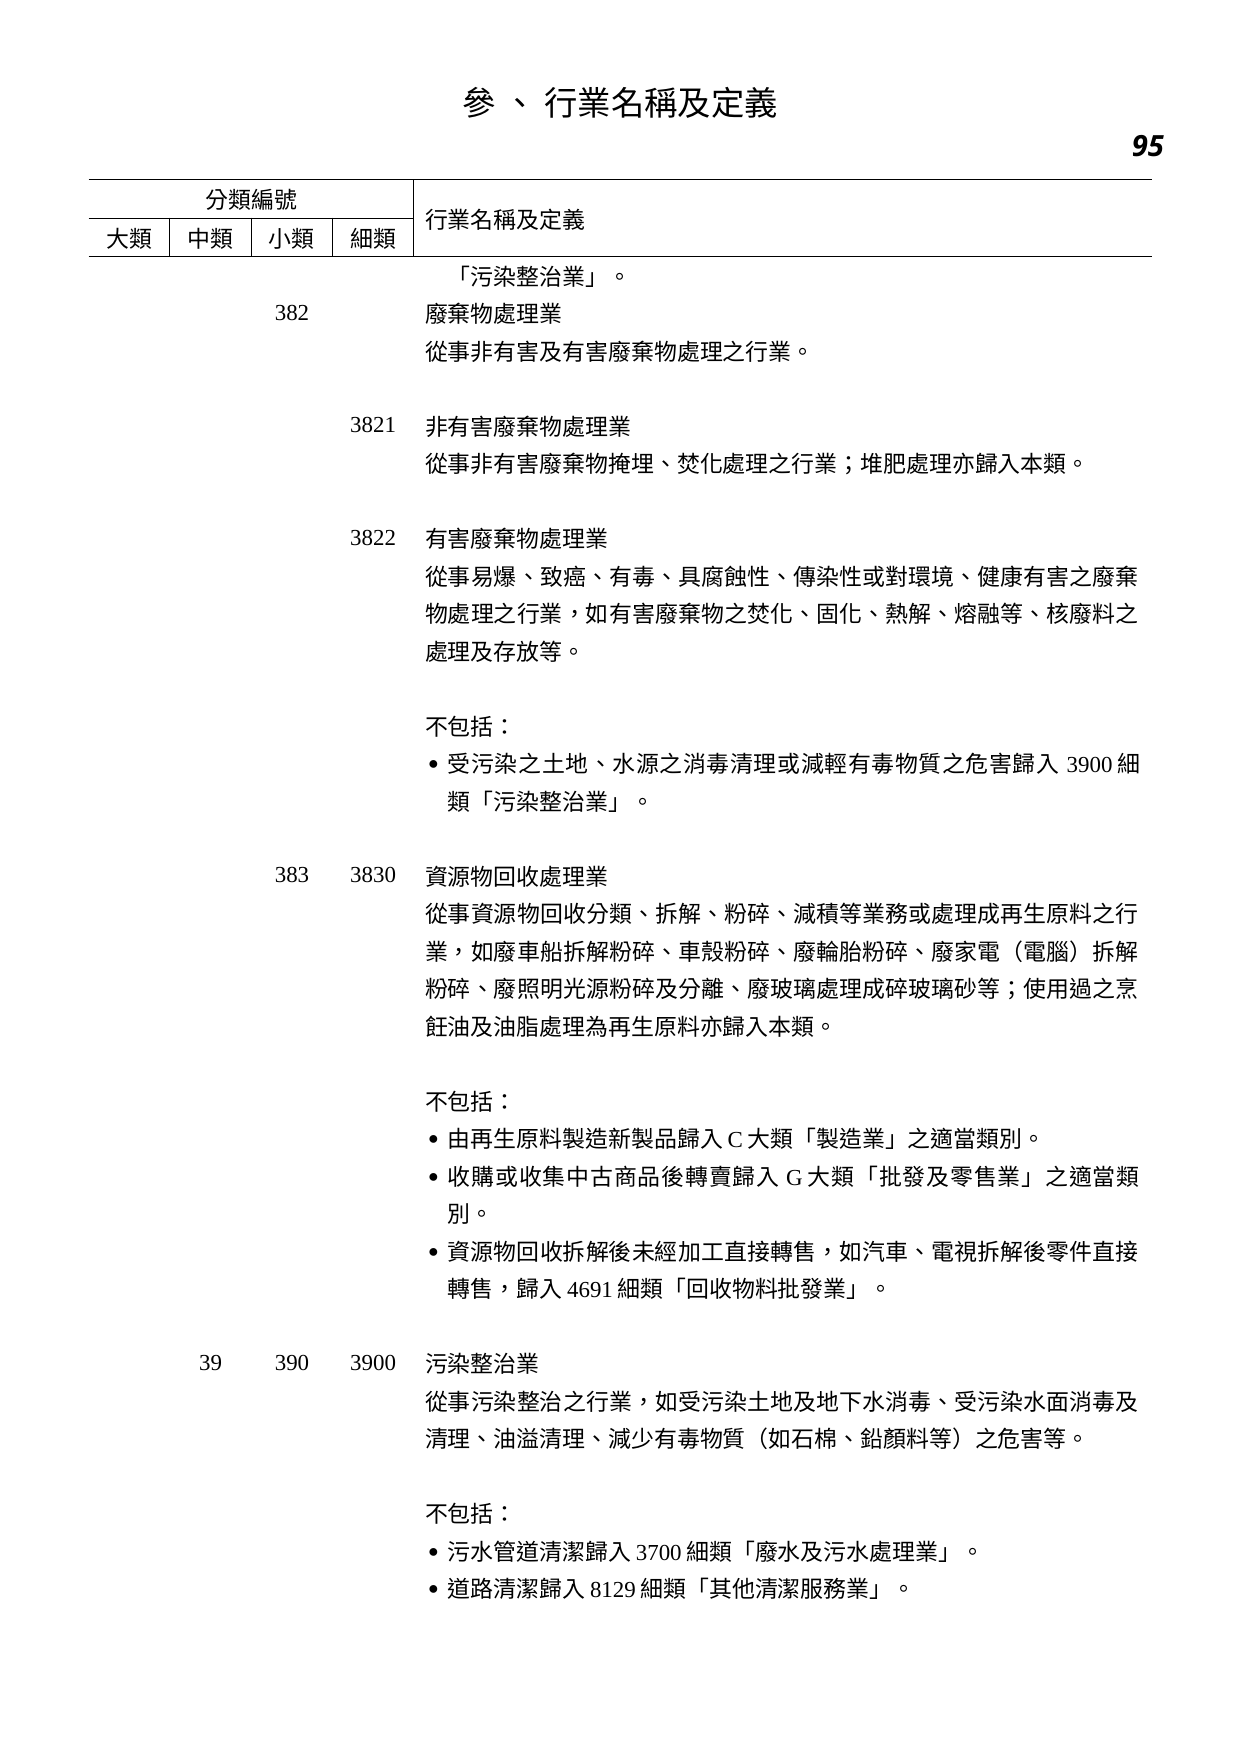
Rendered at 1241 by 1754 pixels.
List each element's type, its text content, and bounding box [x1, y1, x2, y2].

table_cell [89, 1344, 170, 1606]
table_cell 3821 [332, 406, 413, 519]
table_cell [89, 294, 170, 406]
table_header 行業名稱及定義 [414, 180, 1152, 256]
table_cell 細類 [333, 219, 413, 256]
table_cell 大類 [89, 219, 169, 256]
table_cell 有害廢棄物處理業 從事易爆、致癌、有毒、具腐蝕性、傳染性或對環境、健康有害之廢棄物處理之行業，如有害廢棄物之焚化、固化、熱解、熔融等、核廢料之處理及存放等。 不包括： 受污染之土地、水源之消毒清理或減輕有毒物質之危害歸入3900細類「污染整治業」。 [414, 519, 1152, 856]
table_cell 383 [251, 856, 332, 1344]
table_cell [89, 257, 170, 294]
table_cell 390 [251, 1344, 332, 1606]
table_header 分類編號 [89, 180, 413, 218]
table_cell 中類 [170, 219, 251, 256]
table_cell [170, 294, 251, 406]
table_cell 3822 [332, 519, 413, 856]
table_cell 382 [251, 294, 332, 406]
table_cell [251, 257, 332, 294]
table_cell [251, 519, 332, 856]
table_cell [89, 406, 170, 519]
table_cell 「污染整治業」。 [414, 257, 1152, 294]
table_cell [332, 294, 413, 406]
table_cell 3900 [332, 1344, 413, 1606]
table_cell [170, 406, 251, 519]
table_cell 廢棄物處理業 從事非有害及有害廢棄物處理之行業。 [414, 294, 1152, 406]
table_cell 非有害廢棄物處理業 從事非有害廢棄物掩埋、焚化處理之行業；堆肥處理亦歸入本類。 [414, 406, 1152, 519]
table_cell 小類 [252, 219, 332, 256]
table_cell 資源物回收處理業 從事資源物回收分類、拆解、粉碎、減積等業務或處理成再生原料之行業，如廢車船拆解粉碎、車殼粉碎、廢輪胎粉碎、廢家電（電腦）拆解粉碎、廢照明光源粉碎及分離、廢玻璃處理成碎玻璃砂等；使用過之烹飪油及油脂處理為再生原料亦歸入本類。 不包括： 由再生原料製造新製品歸入C大類「製造業」之適當類別。 收購或收集中古商品後轉賣歸入G大類「批發及零售業」之適當類別。 資源物回收拆解後未經加工直接轉售，如汽車、電視拆解後零件直接轉售，歸入4691細類「回收物料批發業」。 [414, 856, 1152, 1344]
table_cell 污染整治業 從事污染整治之行業，如受污染土地及地下水消毒、受污染水面消毒及清理、油溢清理、減少有毒物質（如石棉、鉛顏料等）之危害等。 不包括： 污水管道清潔歸入3700細類「廢水及污水處理業」。 道路清潔歸入8129細類「其他清潔服務業」。 [414, 1344, 1152, 1606]
table_cell [89, 519, 170, 856]
table_cell [89, 856, 170, 1344]
table_cell [170, 519, 251, 856]
table_cell [332, 257, 413, 294]
table_cell [170, 856, 251, 1344]
table_cell 39 [170, 1344, 251, 1606]
table_cell 3830 [332, 856, 413, 1344]
table_cell [170, 257, 251, 294]
table_cell [251, 406, 332, 519]
